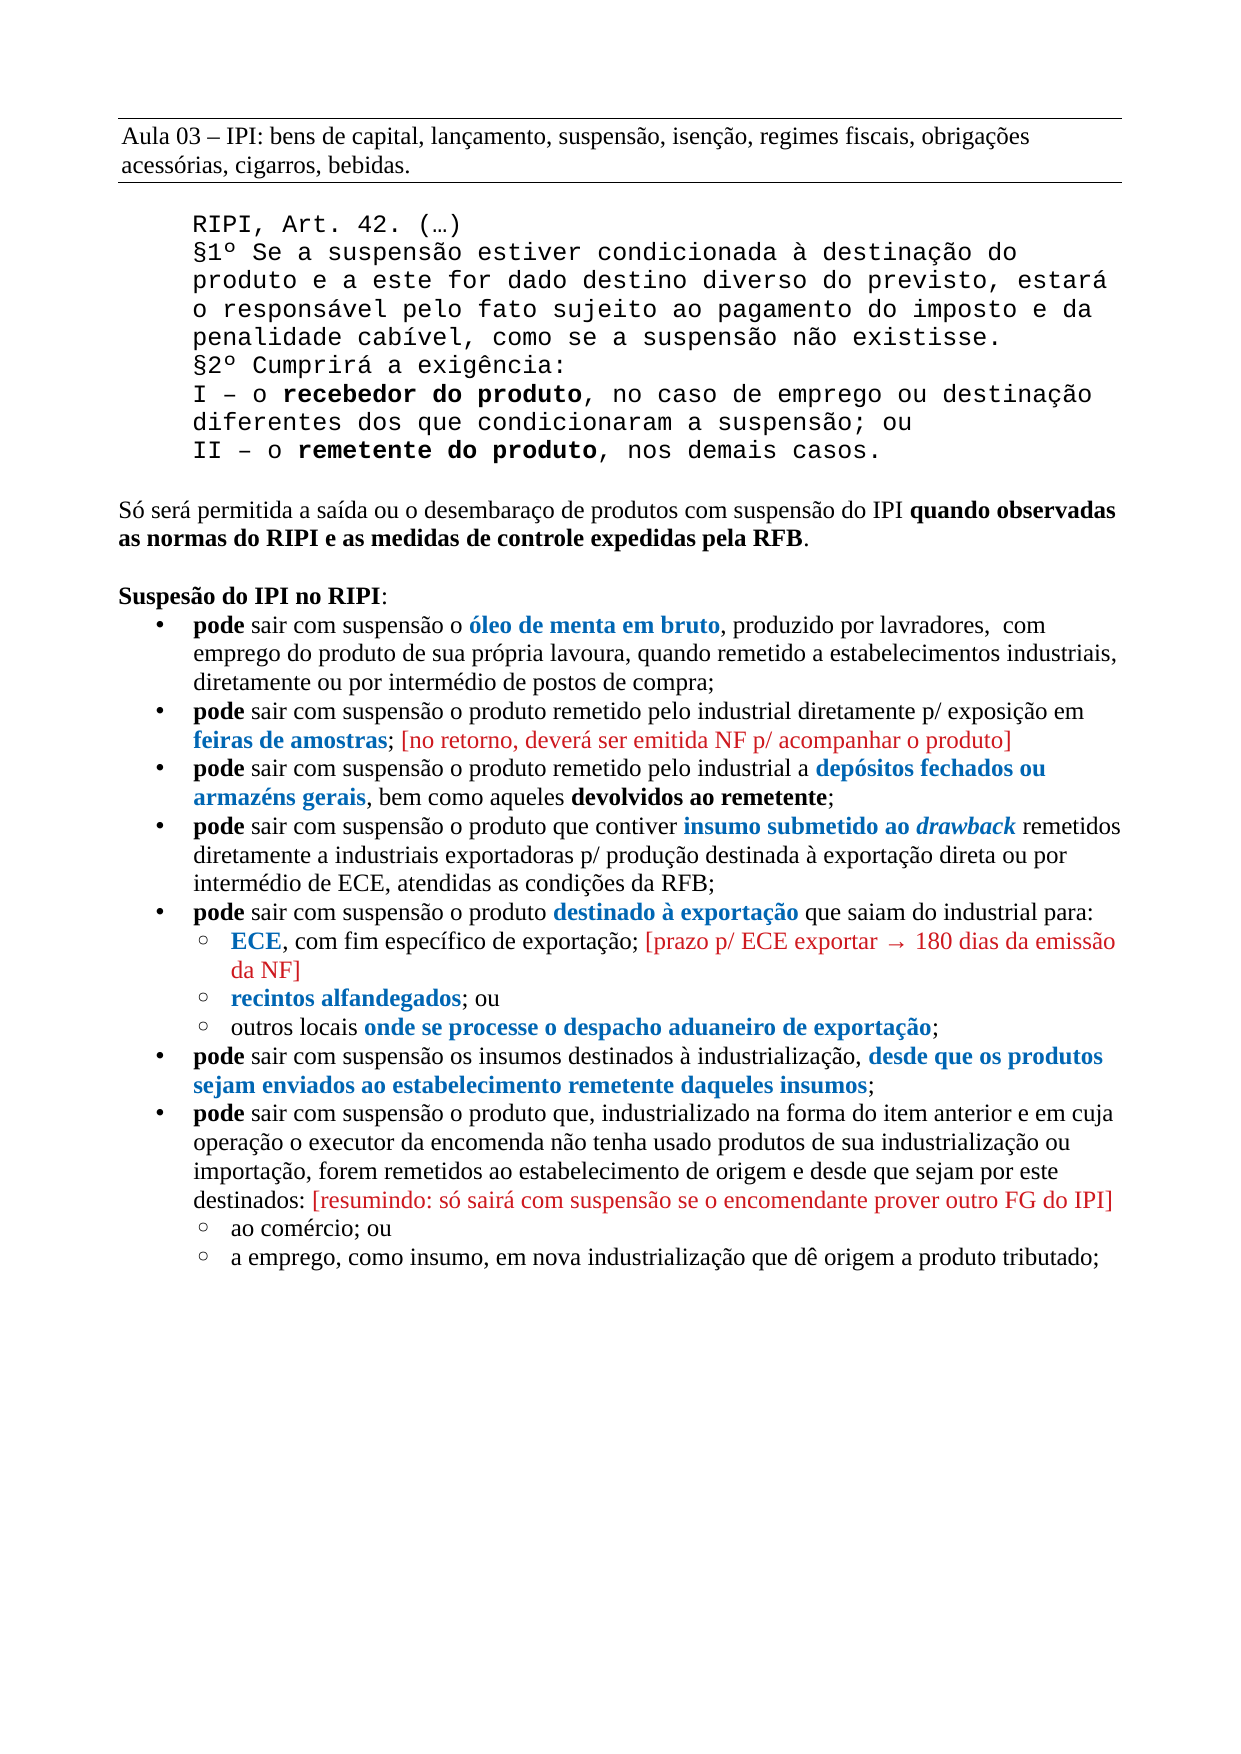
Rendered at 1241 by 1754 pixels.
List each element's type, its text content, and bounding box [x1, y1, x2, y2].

list pode sair com suspensão o produto remetido pelo industrial a depósitos fechados ou armazéns gerais, bem como aqueles devolvidos ao remetente; [156, 753, 1122, 811]
list pode sair com suspensão o produto que contiver insumo submetido ao drawback remetidos diretamente a industriais exportadoras p/ produção destinada à exportação direta ou por intermédio de ECE, atendidas as condições da RFB; [156, 811, 1122, 897]
text §2º Cumprirá a exigência: [192, 353, 1122, 381]
list pode sair com suspensão os insumos destinados à industrialização, desde que os produtos sejam enviados ao estabelecimento remetente daqueles insumos; [156, 1041, 1122, 1098]
list outros locais onde se processe o despacho aduaneiro de exportação; [193, 1012, 1122, 1041]
text I – o recebedor do produto, no caso de emprego ou destinação diferentes dos que condicionaram a suspensão; ou [192, 381, 1122, 438]
list ao comércio; ou [193, 1213, 1122, 1242]
text Só será permitida a saída ou o desembaraço de produtos com suspensão do IPI quando observadas as normas do RIPI e as medidas de controle expedidas pela RFB. [118, 495, 1122, 552]
text RIPI, Art. 42. (…) [192, 211, 1122, 240]
text II – o remetente do produto, nos demais casos. [192, 438, 1122, 466]
list ECE, com fim específico de exportação; [prazo p/ ECE exportar → 180 dias da emissão da NF] [193, 926, 1122, 983]
list pode sair com suspensão o óleo de menta em bruto, produzido por lavradores, com emprego do produto de sua própria lavoura, quando remetido a estabelecimentos industriais, diretamente ou por intermédio de postos de compra; [156, 610, 1122, 696]
list pode sair com suspensão o produto que, industrializado na forma do item anterior e em cuja operação o executor da encomenda não tenha usado produtos de sua industrialização ou importação, forem remetidos ao estabelecimento de origem e desde que sejam por este destinados: [resumindo: só sairá com suspensão se o encomendante prover outro FG do IPI] [156, 1098, 1122, 1213]
text Suspesão do IPI no RIPI: [118, 581, 1122, 610]
list pode sair com suspensão o produto destinado à exportação que saiam do industrial para: [156, 897, 1122, 926]
list a emprego, como insumo, em nova industrialização que dê origem a produto tributado; [193, 1242, 1122, 1271]
list recintos alfandegados; ou [193, 983, 1122, 1012]
list pode sair com suspensão o produto remetido pelo industrial diretamente p/ exposição em feiras de amostras; [no retorno, deverá ser emitida NF p/ acompanhar o produto] [156, 696, 1122, 753]
text §1º Se a suspensão estiver condicionada à destinação do produto e a este for dado destino diverso do previsto, estará o responsável pelo fato sujeito ao pagamento do imposto e da penalidade cabível, como se a suspensão não existisse. [192, 240, 1122, 353]
